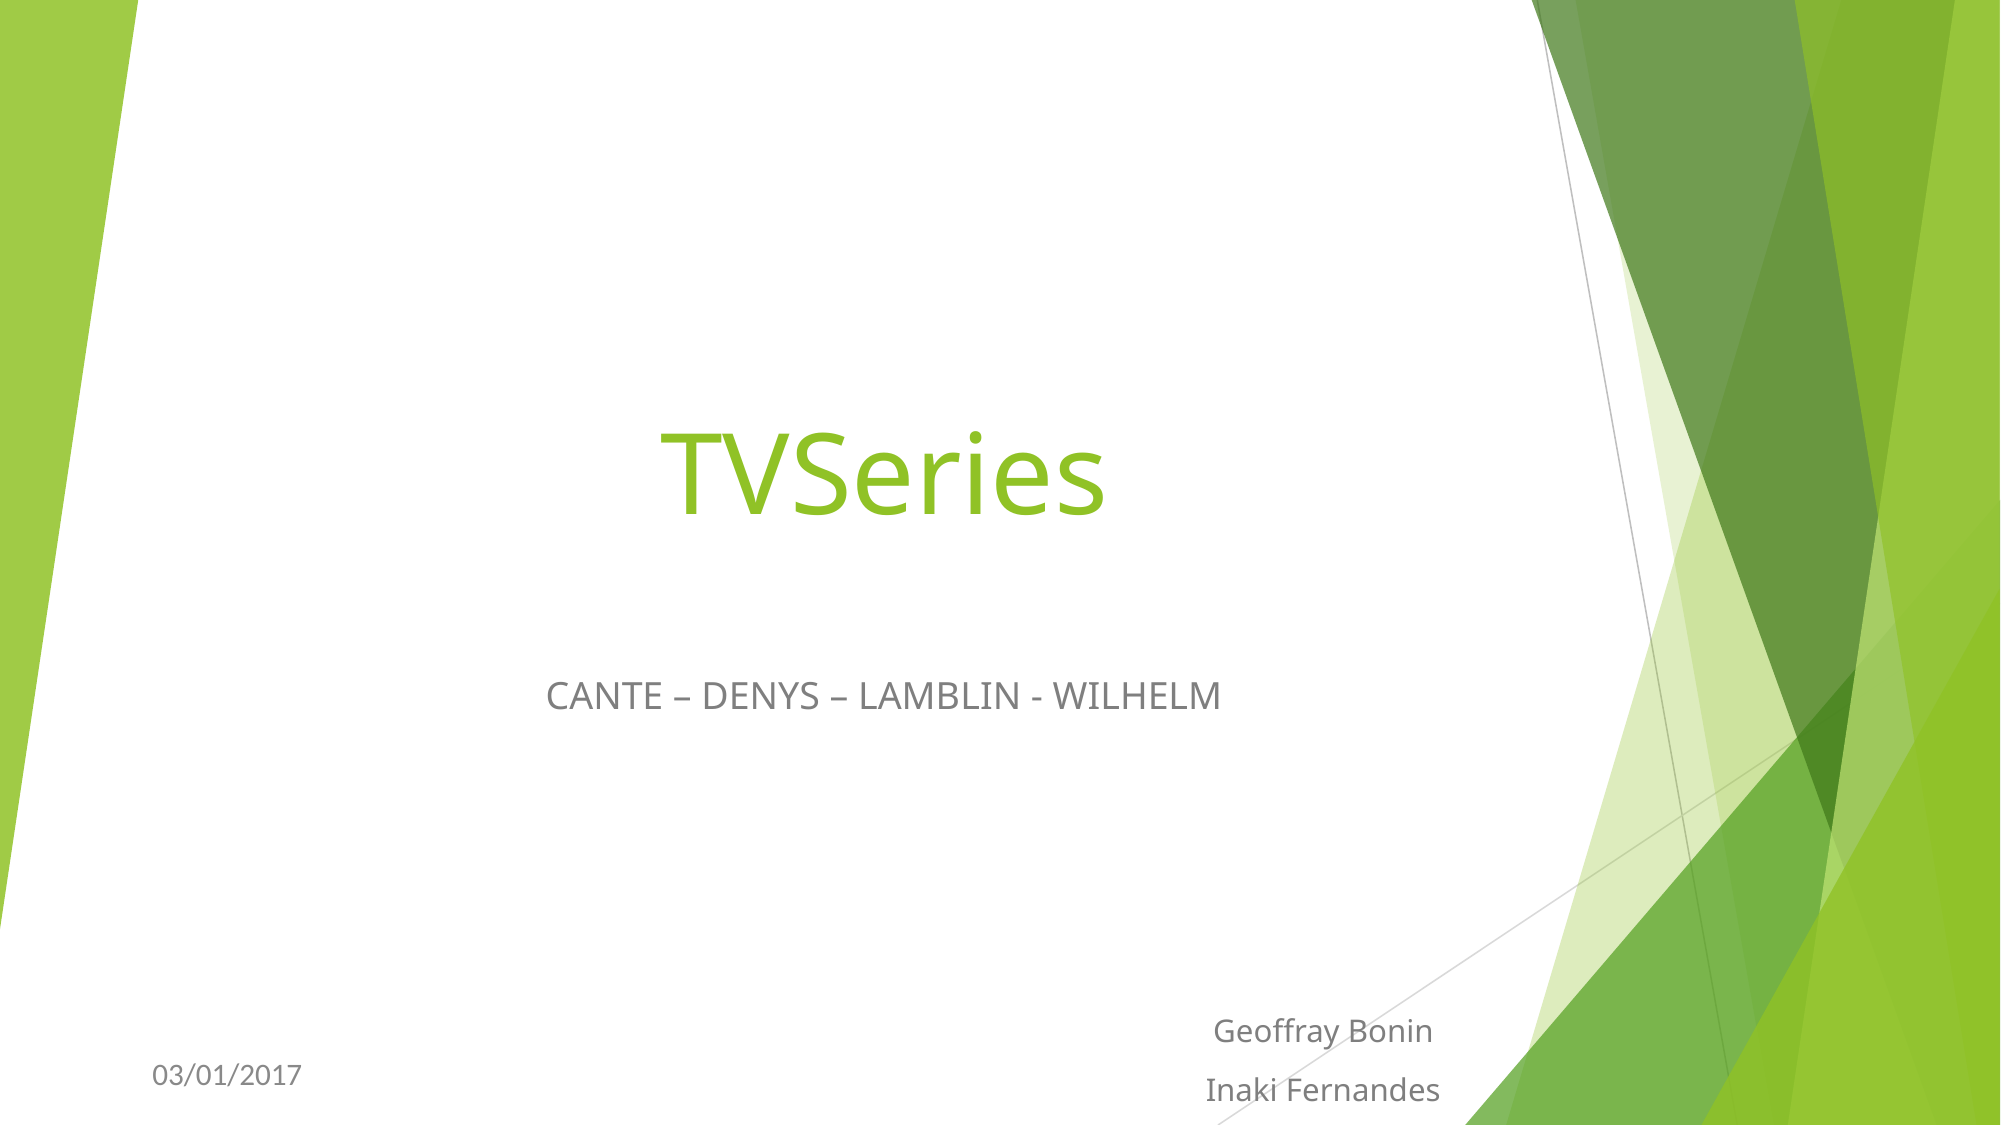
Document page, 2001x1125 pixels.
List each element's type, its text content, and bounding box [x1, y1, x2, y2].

subtitle CANTE – DENYS – LAMBLIN - WILHELM [247, 664, 1522, 845]
title TVSeries [247, 394, 1522, 664]
text_box 03/01/2017 [137, 1042, 588, 1103]
text_box Geoffray Bonin Inaki Fernandes [1111, 1004, 1536, 1125]
